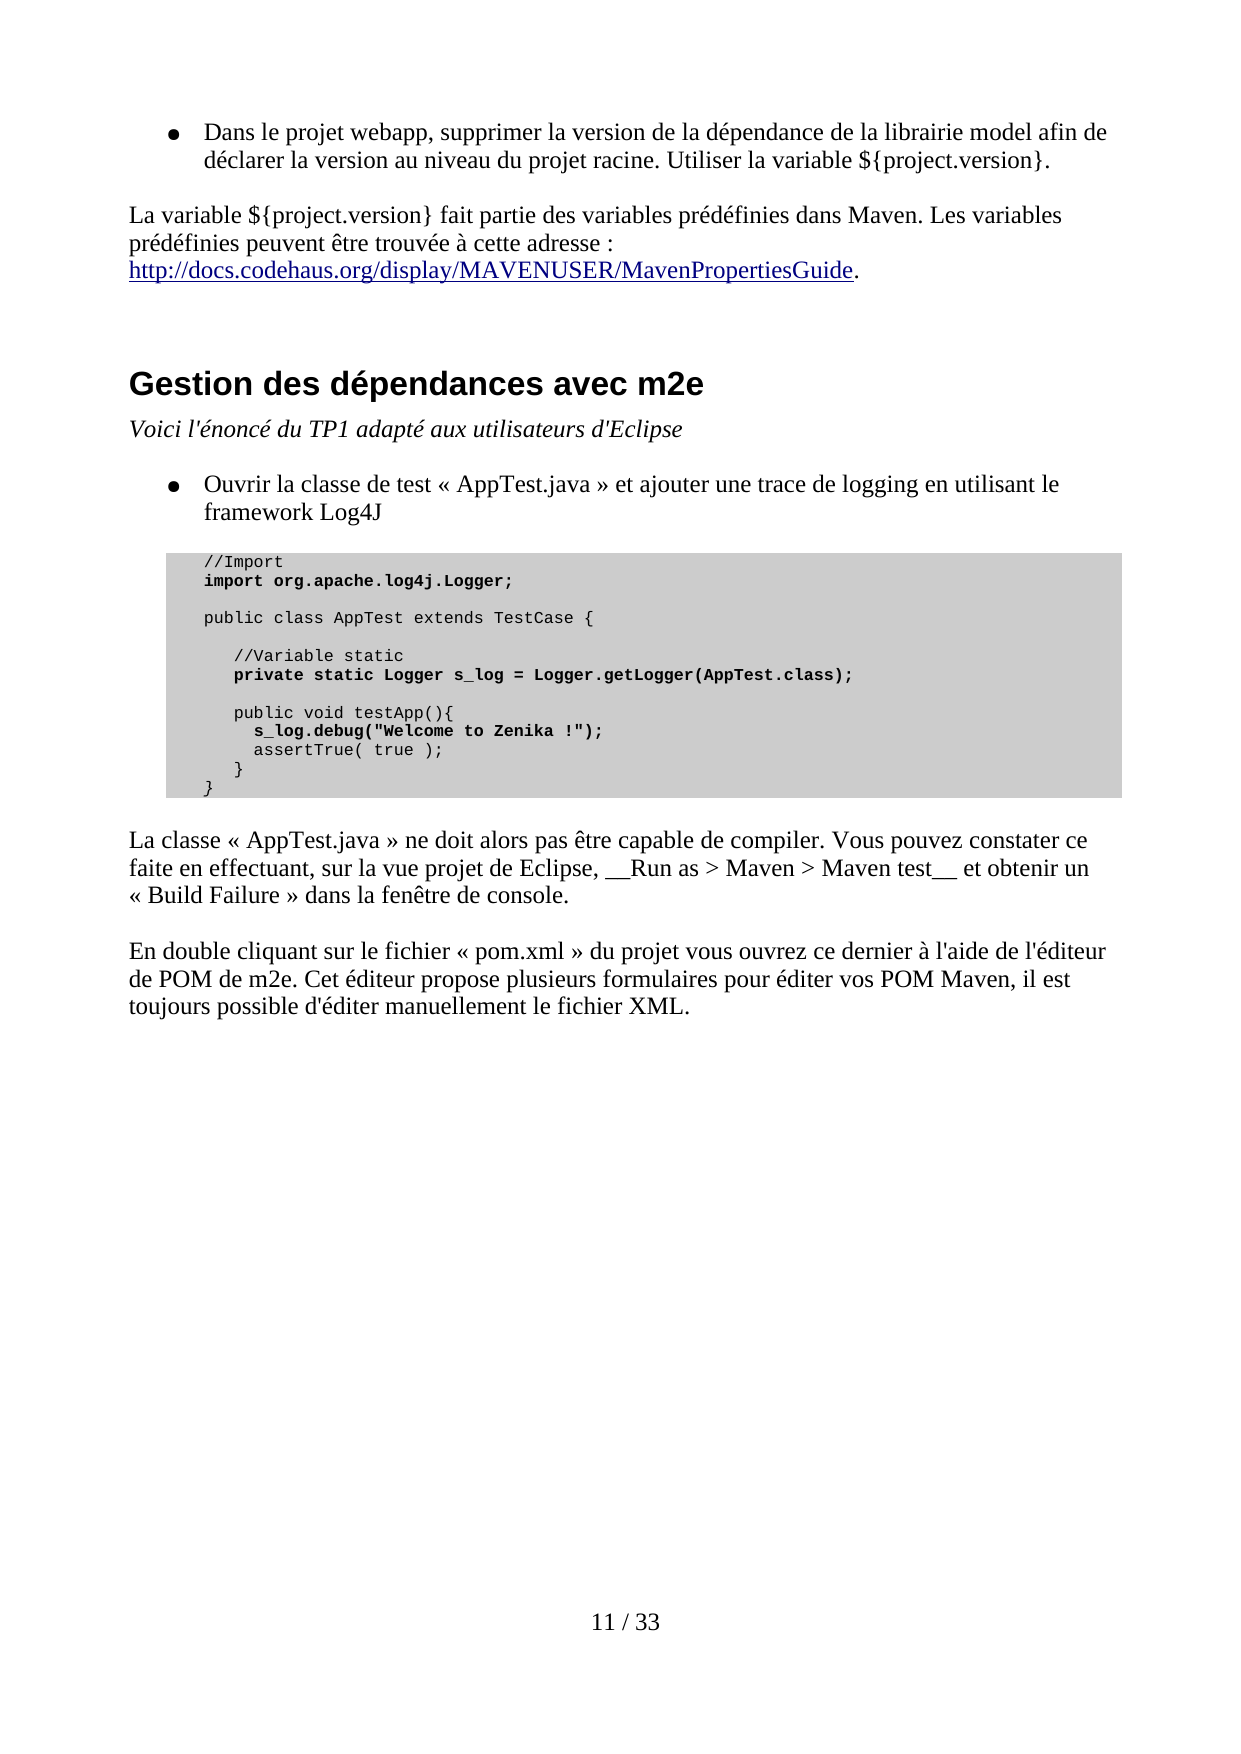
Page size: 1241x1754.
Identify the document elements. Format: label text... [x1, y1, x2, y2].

list public void testApp(){ [166, 704, 1122, 723]
list assertTrue( true ); [166, 742, 1122, 761]
list Dans le projet webapp, supprimer la version de la dépendance de la librairie model afin de déclarer la version au niveau du projet racine. Utiliser la variable ${project.version}. [166, 118, 1122, 173]
text La variable ${project.version} fait partie des variables prédéfinies dans Maven. Les variables prédéfinies peuvent être trouvée à cette adresse : http://docs.codehaus.org/display/MAVENUSER/MavenPropertiesGuide. [128, 201, 1122, 284]
list s_log.debug("Welcome to Zenika !"); [166, 723, 1122, 742]
list import org.apache.log4j.Logger; public class AppTest extends TestCase { [166, 572, 1122, 648]
text Voici l'énoncé du TP1 adapté aux utilisateurs d'Eclipse [128, 415, 1122, 442]
subtitle Gestion des dépendances avec m2e [128, 365, 1122, 402]
list } [166, 779, 1122, 798]
list } [166, 761, 1122, 779]
text La classe « AppTest.java » ne doit alors pas être capable de compiler. Vous pouvez constater ce faite en effectuant, sur la vue projet de Eclipse, __Run as > Maven > Maven test__ et obtenir un « Build Failure » dans la fenêtre de console. [128, 826, 1122, 909]
list //Variable static private static Logger s_log = Logger.getLogger(AppTest.class); [166, 648, 1122, 685]
list //Import [166, 553, 1122, 572]
list Ouvrir la classe de test « AppTest.java » et ajouter une trace de logging en utilisant le framework Log4J [166, 470, 1122, 526]
text En double cliquant sur le fichier « pom.xml » du projet vous ouvrez ce dernier à l'aide de l'éditeur de POM de m2e. Cet éditeur propose plusieurs formulaires pour éditer vos POM Maven, il est toujours possible d'éditer manuellement le fichier XML. [128, 937, 1122, 1020]
